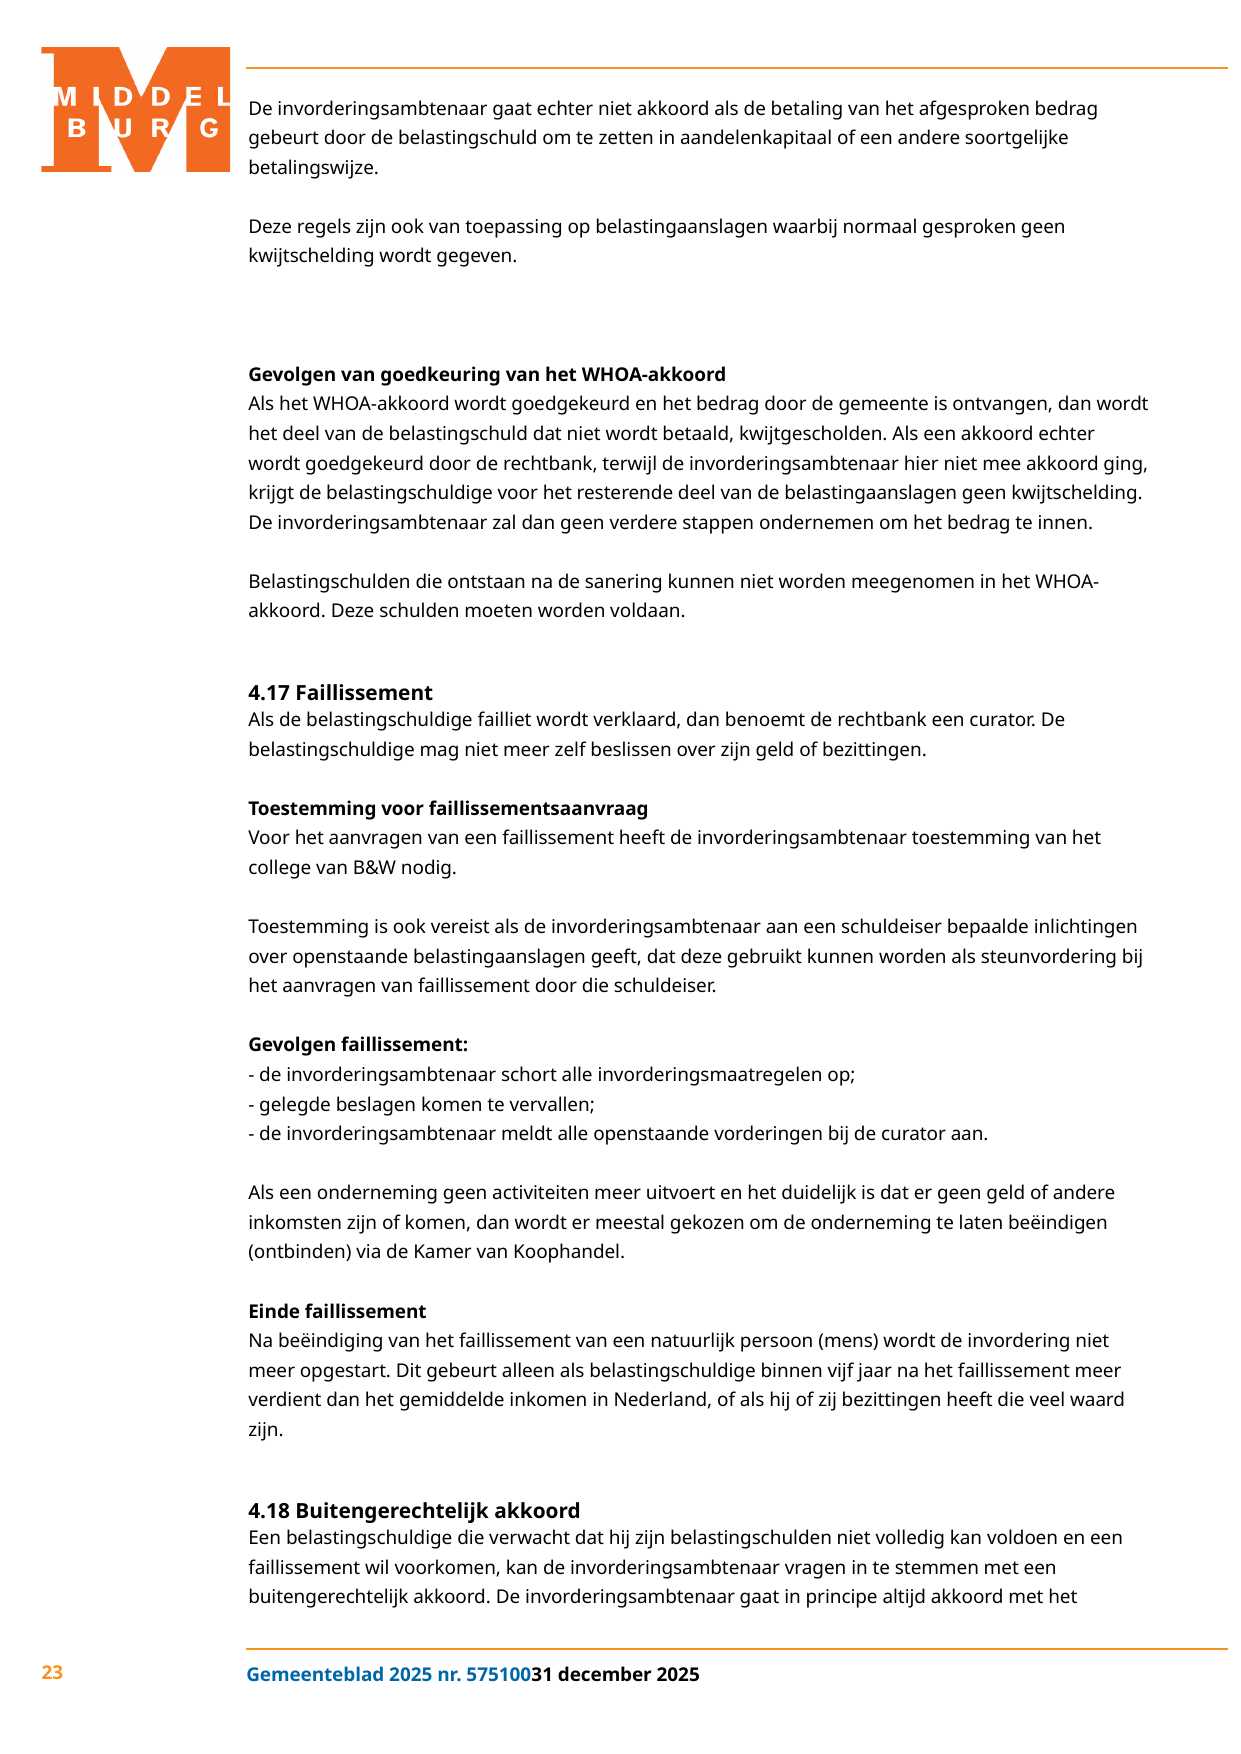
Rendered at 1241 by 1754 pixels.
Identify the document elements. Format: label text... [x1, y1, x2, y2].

text college van B&W nodig. [248, 854, 1152, 880]
text Toestemming is ook vereist als de invorderingsambtenaar aan een schuldeiser bepaalde inlichtingen over openstaande belastingaanslagen geeft, dat deze gebruikt kunnen worden als steunvordering bij het aanvragen van faillissement door die schuldeiser. [248, 913, 1152, 998]
text Als het WHOA-akkoord wordt goedgekeurd en het bedrag door de gemeente is ontvangen, dan wordt het deel van de belastingschuld dat niet wordt betaald, kwijtgescholden. Als een akkoord echter wordt goedgekeurd door de rechtbank, terwijl de invorderingsambtenaar hier niet mee akkoord ging, krijgt de belastingschuldige voor het resterende deel van de belastingaanslagen geen kwijtschelding. De invorderingsambtenaar zal dan geen verdere stappen ondernemen om het bedrag te innen. [248, 391, 1152, 535]
text Gevolgen van goedkeuring van het WHOA-akkoord [248, 361, 1152, 387]
text De invorderingsambtenaar gaat echter niet akkoord als de betaling van het afgesproken bedrag gebeurt door de belastingschuld om te zetten in aandelenkapitaal of een andere soortgelijke betalingswijze. [248, 95, 1152, 180]
text - de invorderingsambtenaar schort alle invorderingsmaatregelen op; [248, 1061, 1152, 1087]
text - gelegde beslagen komen te vervallen; [248, 1091, 1152, 1116]
picture [41, 47, 231, 172]
text - de invorderingsambtenaar meldt alle openstaande vorderingen bij de curator aan. [248, 1120, 1152, 1146]
text Einde faillissement [248, 1298, 1152, 1323]
text 4.17 Faillissement [248, 678, 1152, 706]
text Toestemming voor faillissementsaanvraag [248, 795, 1152, 821]
text Voor het aanvragen van een faillissement heeft de invorderingsambtenaar toestemming van het [248, 824, 1152, 850]
text Na beëindiging van het faillissement van een natuurlijk persoon (mens) wordt de invordering niet meer opgestart. Dit gebeurt alleen als belastingschuldige binnen vijf jaar na het faillissement meer verdient dan het gemiddelde inkomen in Nederland, of als hij of zij bezittingen heeft die veel waard zijn. [248, 1327, 1152, 1442]
text 4.18 Buitengerechtelijk akkoord [248, 1496, 1152, 1524]
text Een belastingschuldige die verwacht dat hij zijn belastingschulden niet volledig kan voldoen en een faillissement wil voorkomen, kan de invorderingsambtenaar vragen in te stemmen met een buitengerechtelijk akkoord. De invorderingsambtenaar gaat in principe altijd akkoord met het [248, 1524, 1152, 1609]
text Belastingschulden die ontstaan na de sanering kunnen niet worden meegenomen in het WHOA-akkoord. Deze schulden moeten worden voldaan. [248, 568, 1152, 623]
text Gevolgen faillissement: [248, 1032, 1152, 1057]
text Deze regels zijn ook van toepassing op belastingaanslagen waarbij normaal gesproken geen kwijtschelding wordt gegeven. [248, 213, 1152, 268]
text Als de belastingschuldige failliet wordt verklaard, dan benoemt de rechtbank een curator. De belastingschuldige mag niet meer zelf beslissen over zijn geld of bezittingen. [248, 706, 1152, 761]
text Als een onderneming geen activiteiten meer uitvoert en het duidelijk is dat er geen geld of andere inkomsten zijn of komen, dan wordt er meestal gekozen om de onderneming te laten beëindigen (ontbinden) via de Kamer van Koophandel. [248, 1179, 1152, 1264]
